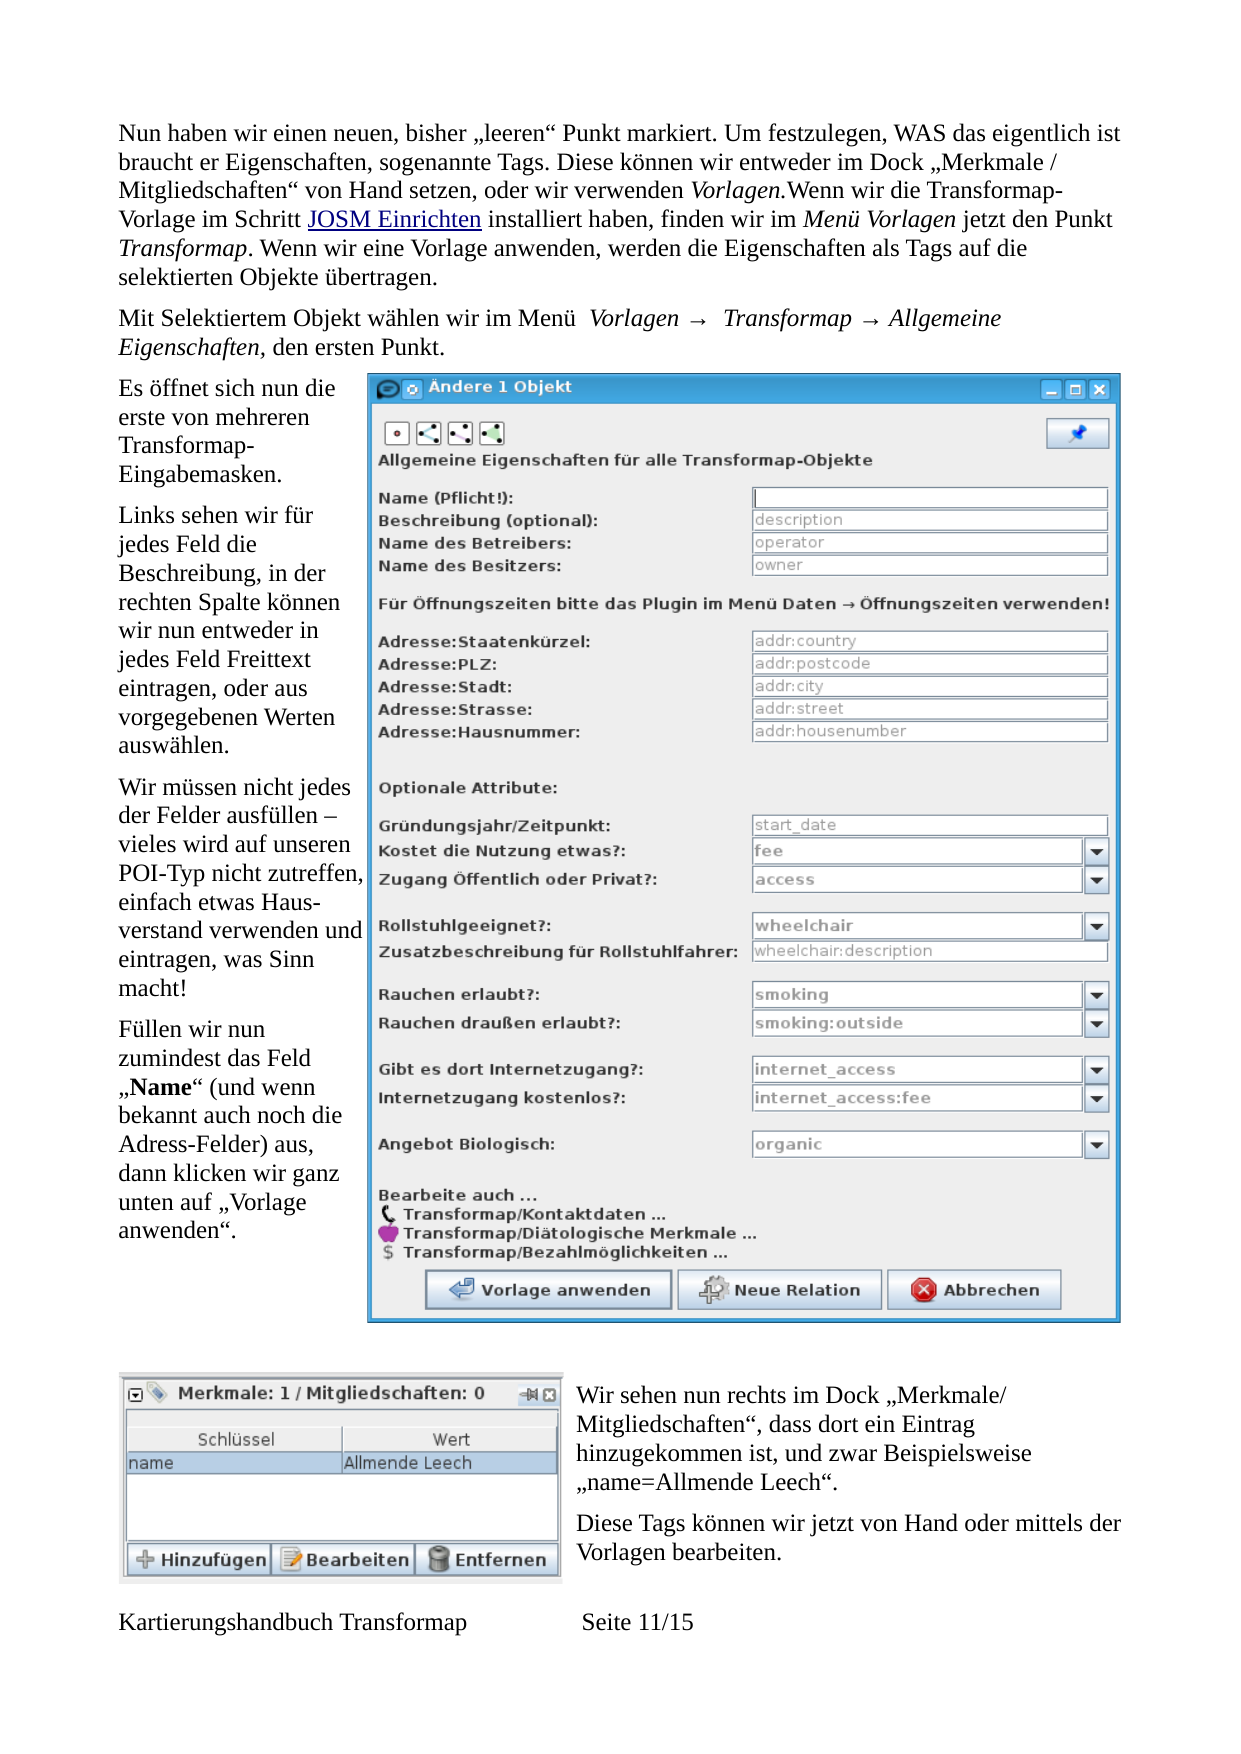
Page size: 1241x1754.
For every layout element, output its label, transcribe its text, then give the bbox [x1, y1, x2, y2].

text Wir müssen nicht jedes der Felder ausfüllen – vieles wird auf unseren POI-Typ nicht zutreffen, einfach etwas Haus- verstand verwenden und eintragen, was Sinn macht! [118, 772, 367, 1002]
picture [118, 1372, 564, 1584]
text Füllen wir nun zumindest das Feld „Name“ (und wenn bekannt auch noch die Adress-Felder) aus, dann klicken wir ganz unten auf „Vorlage anwenden“. [118, 1014, 367, 1244]
text Mit Selektiertem Objekt wählen wir im Menü Vorlagen → Transformap → Allgemeine Eigenschaften, den ersten Punkt. [118, 303, 1122, 361]
text Diese Tags können wir jetzt von Hand oder mittels der Vorlagen bearbeiten. [564, 1508, 1122, 1566]
text Links sehen wir für jedes Feld die Beschreibung, in der rechten Spalte können wir nun entweder in jedes Feld Freittext eintragen, oder aus vorgegebenen Werten auswählen. [118, 501, 367, 759]
text Wir sehen nun rechts im Dock „Merkmale/ Mitgliedschaften“, dass dort ein Eintrag hinzugekommen ist, und zwar Beispielsweise „name=Allmende Leech“. [564, 1381, 1122, 1496]
picture [367, 373, 1121, 1323]
text Es öffnet sich nun die erste von mehreren Transformap- Eingabemasken. [118, 373, 367, 488]
text Nun haben wir einen neuen, bisher „leeren“ Punkt markiert. Um festzulegen, WAS das eigentlich ist braucht er Eigenschaften, sogenannte Tags. Diese können wir entweder im Dock „Merkmale / Mitgliedschaften“ von Hand setzen, oder wir verwenden Vorlagen.Wenn wir die Transformap-Vorlage im Schritt JOSM Einrichten installiert haben, finden wir im Menü Vorlagen jetzt den Punkt Transformap. Wenn wir eine Vorlage anwenden, werden die Eigenschaften als Tags auf die selektierten Objekte übertragen. [118, 118, 1122, 291]
